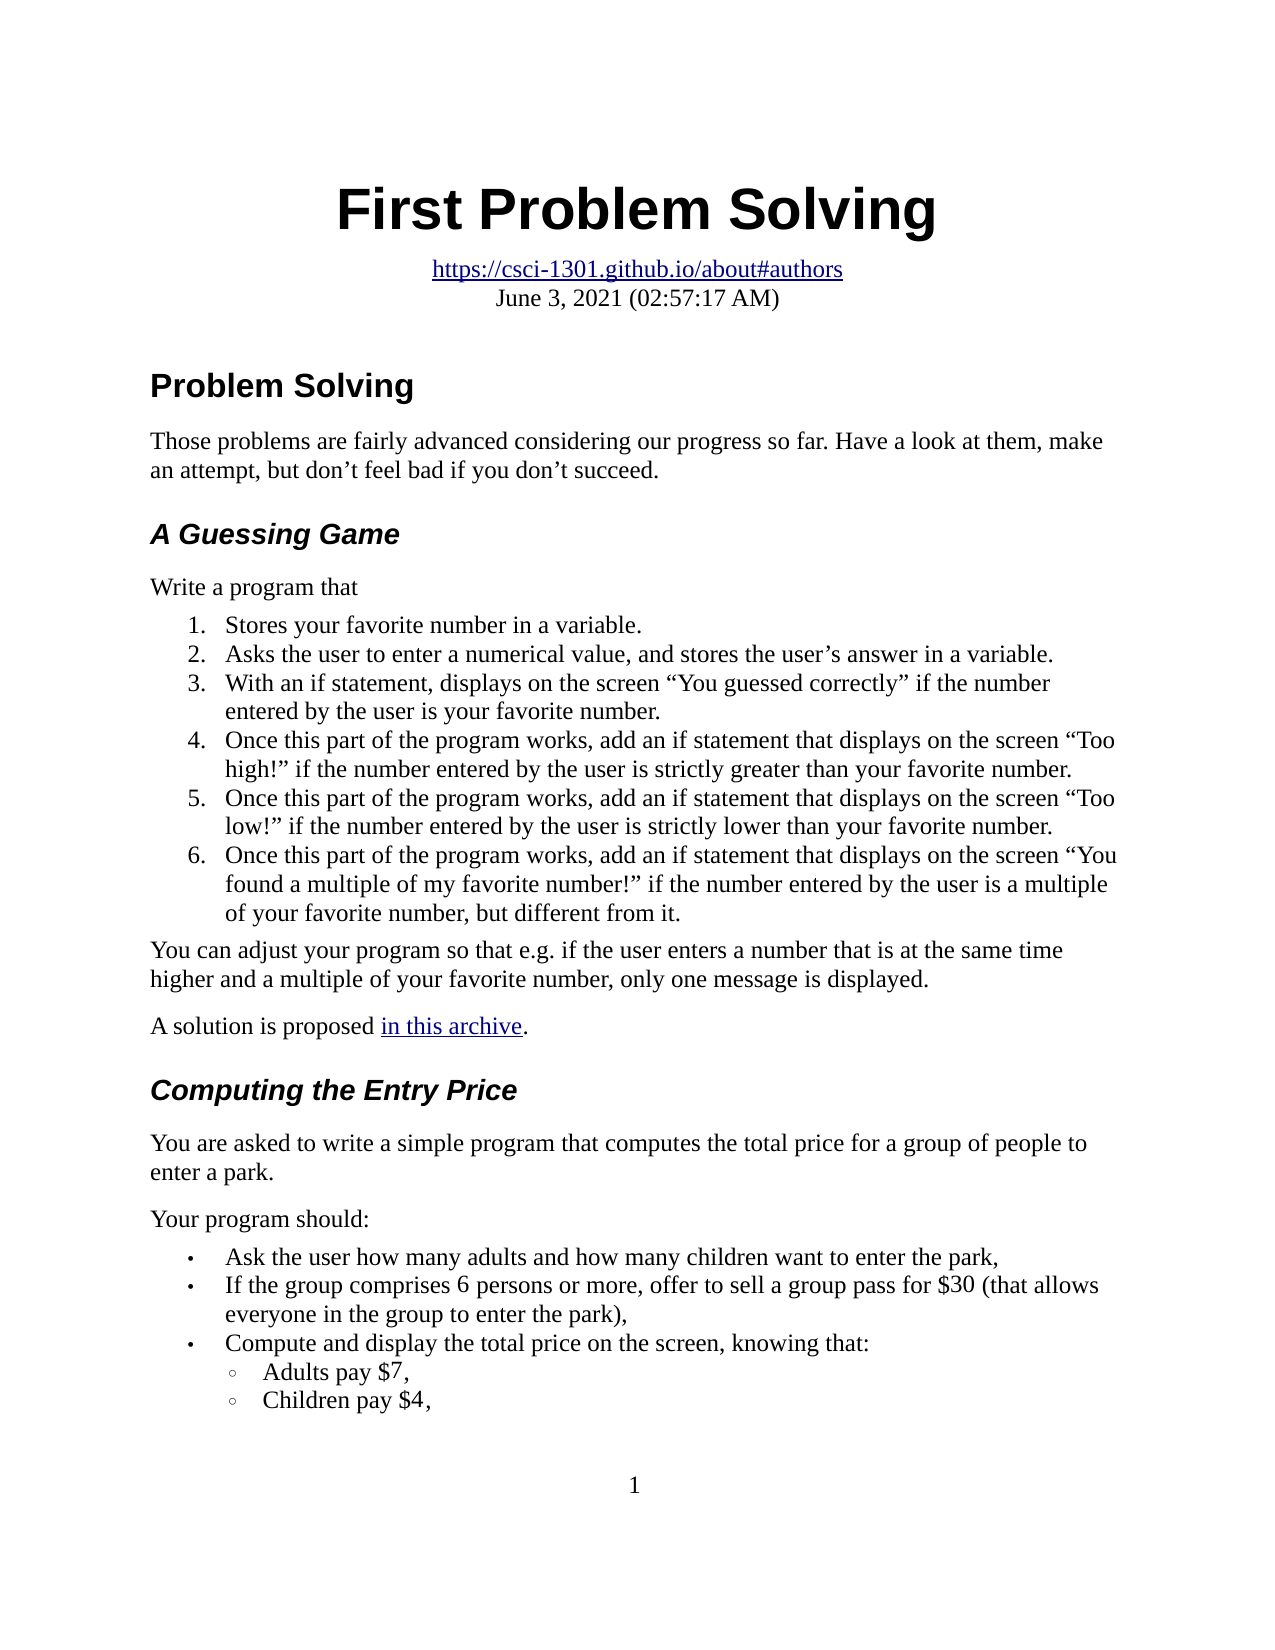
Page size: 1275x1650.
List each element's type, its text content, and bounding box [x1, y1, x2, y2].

list Once this part of the program works, add an if statement that displays on the screen “Too low!” if the number entered by the user is strictly lower than your favorite number. [187, 783, 1125, 840]
list Once this part of the program works, add an if statement that displays on the screen “Too high!” if the number entered by the user is strictly greater than your favorite number. [187, 725, 1125, 783]
list With an if statement, displays on the screen “You guessed correctly” if the number entered by the user is your favorite number. [187, 668, 1125, 725]
list Ask the user how many adults and how many children want to enter the park, [187, 1242, 1125, 1270]
text Those problems are fairly advanced considering our progress so far. Have a look at them, make an attempt, but don’t feel bad if you don’t succeed. [150, 426, 1125, 483]
subtitle Problem Solving [150, 366, 1125, 404]
subtitle Computing the Entry Price [150, 1073, 1125, 1107]
text You can adjust your program so that e.g. if the user enters a number that is at the same time higher and a multiple of your favorite number, only one message is displayed. [150, 935, 1125, 993]
list Once this part of the program works, add an if statement that displays on the screen “You found a multiple of my favorite number!” if the number entered by the user is a multiple of your favorite number, but different from it. [187, 840, 1125, 926]
text June 3, 2021 (02:57:17 AM) [150, 283, 1125, 312]
list Stores your favorite number in a variable. [187, 610, 1125, 639]
subtitle A Guessing Game [150, 517, 1125, 551]
text https://csci-1301.github.io/about#authors [150, 254, 1125, 283]
text Your program should: [150, 1204, 1125, 1233]
list Asks the user to enter a numerical value, and stores the user’s answer in a variable. [187, 639, 1125, 668]
list Children pay $, [225, 1385, 1125, 1414]
list If the group comprises persons or more, offer to sell a group pass for $ (that allows everyone in the group to enter the park), [187, 1270, 1125, 1328]
text A solution is proposed in this archive. [150, 1011, 1125, 1039]
list Adults pay $, [225, 1357, 1125, 1385]
text You are asked to write a simple program that computes the total price for a group of people to enter a park. [150, 1128, 1125, 1186]
text Write a program that [150, 572, 1125, 601]
list Compute and display the total price on the screen, knowing that: [187, 1328, 1125, 1357]
title First Problem Solving [150, 175, 1125, 242]
